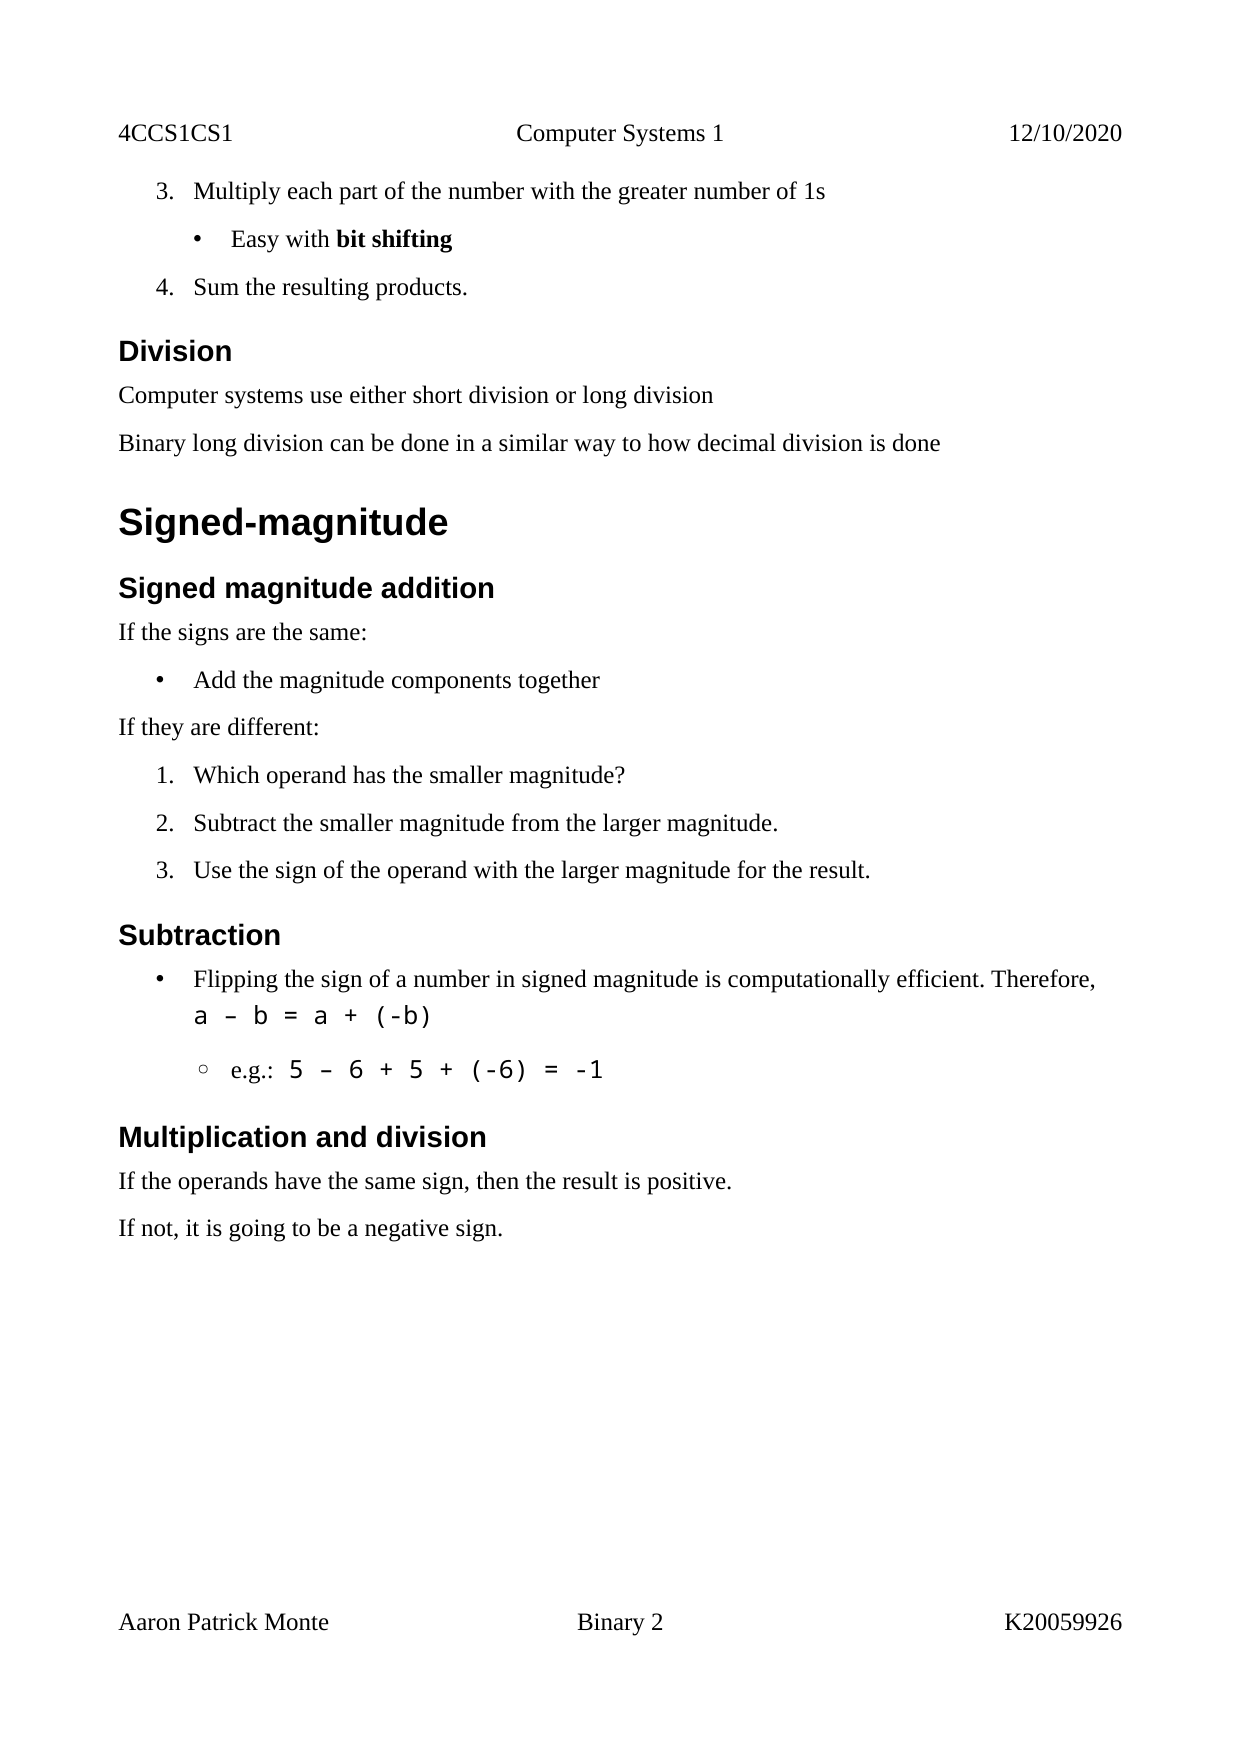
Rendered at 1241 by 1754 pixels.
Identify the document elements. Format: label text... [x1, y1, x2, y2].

text If not, it is going to be a negative sign. [118, 1213, 1122, 1242]
subtitle Multiplication and division [118, 1119, 1122, 1153]
text If the operands have the same sign, then the result is positive. [118, 1166, 1122, 1194]
list Which operand has the smaller magnitude? [156, 760, 1122, 789]
list Add the magnitude components together [156, 665, 1122, 693]
text Binary long division can be done in a similar way to how decimal division is done [118, 428, 1122, 456]
text If the signs are the same: [118, 617, 1122, 646]
subtitle Signed magnitude addition [118, 571, 1122, 605]
list Multiply each part of the number with the greater number of 1s [156, 176, 1122, 205]
text If they are different: [118, 712, 1122, 741]
subtitle Division [118, 334, 1122, 367]
list Sum the resulting products. [156, 272, 1122, 300]
list Subtract the smaller magnitude from the larger magnitude. [156, 808, 1122, 836]
subtitle Subtraction [118, 917, 1122, 951]
text Computer systems use either short division or long division [118, 380, 1122, 409]
list Easy with bit shifting [193, 224, 1122, 253]
list e.g.: 5 – 6 + 5 + (-6) = -1 [193, 1051, 1122, 1085]
list Use the sign of the operand with the larger magnitude for the result. [156, 855, 1122, 884]
subtitle Signed-magnitude [118, 500, 1122, 544]
list Flipping the sign of a number in signed magnitude is computationally efficient. Therefore, a – b = a + (-b) [156, 964, 1122, 1032]
